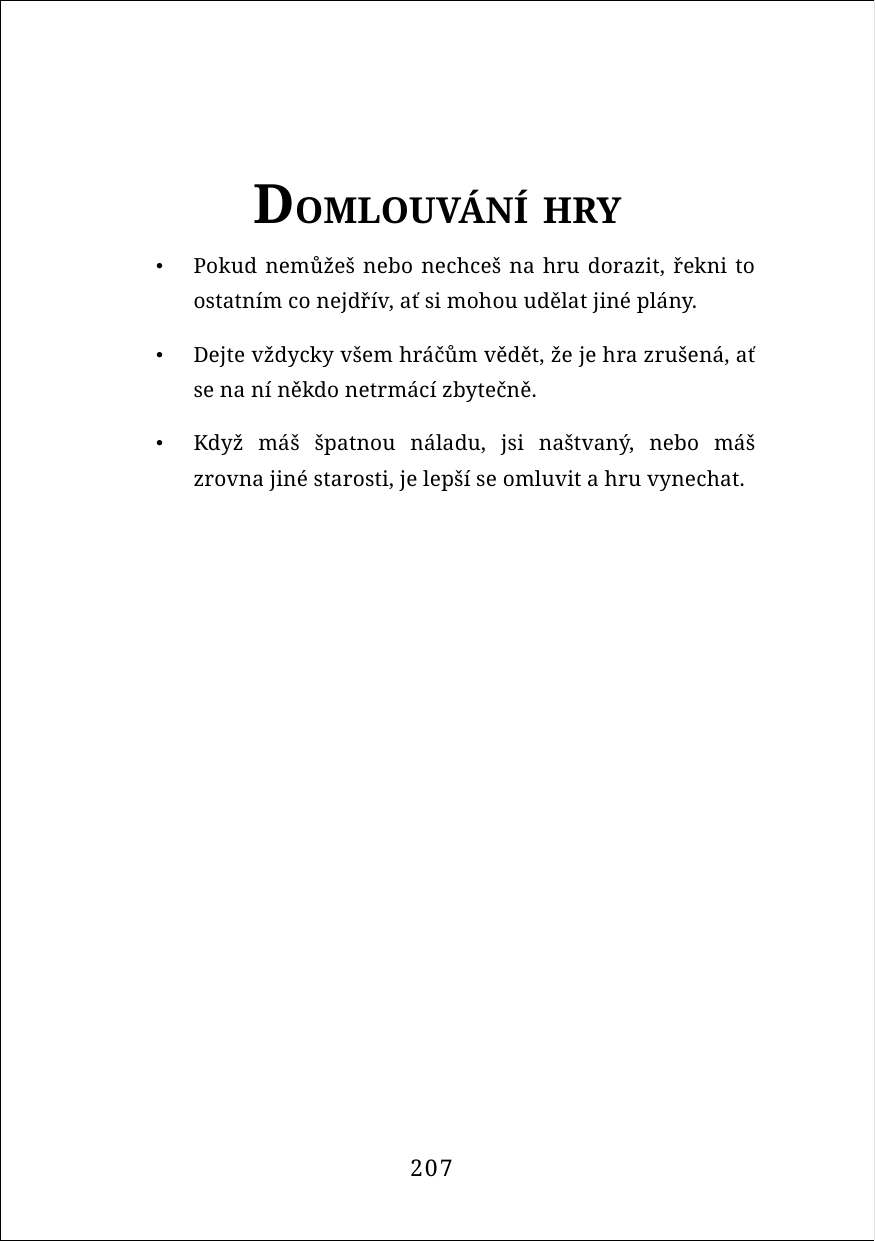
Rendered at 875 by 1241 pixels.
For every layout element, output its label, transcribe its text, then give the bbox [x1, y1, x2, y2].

list Když máš špatnou náladu, jsi naštvaný, nebo máš zrovna jiné starosti, je lepší se omluvit a hru vynechat. [156, 428, 756, 492]
list Pokud nemůžeš nebo nechceš na hru dorazit, řekni to ostatním co nejdřív, ať si mohou udělat jiné plány. [156, 251, 756, 315]
subtitle Domlouvání hry [118, 166, 756, 239]
list Dejte vždycky všem hráčům vědět, že je hra zrušená, ať se na ní někdo netrmácí zbytečně. [156, 340, 756, 404]
